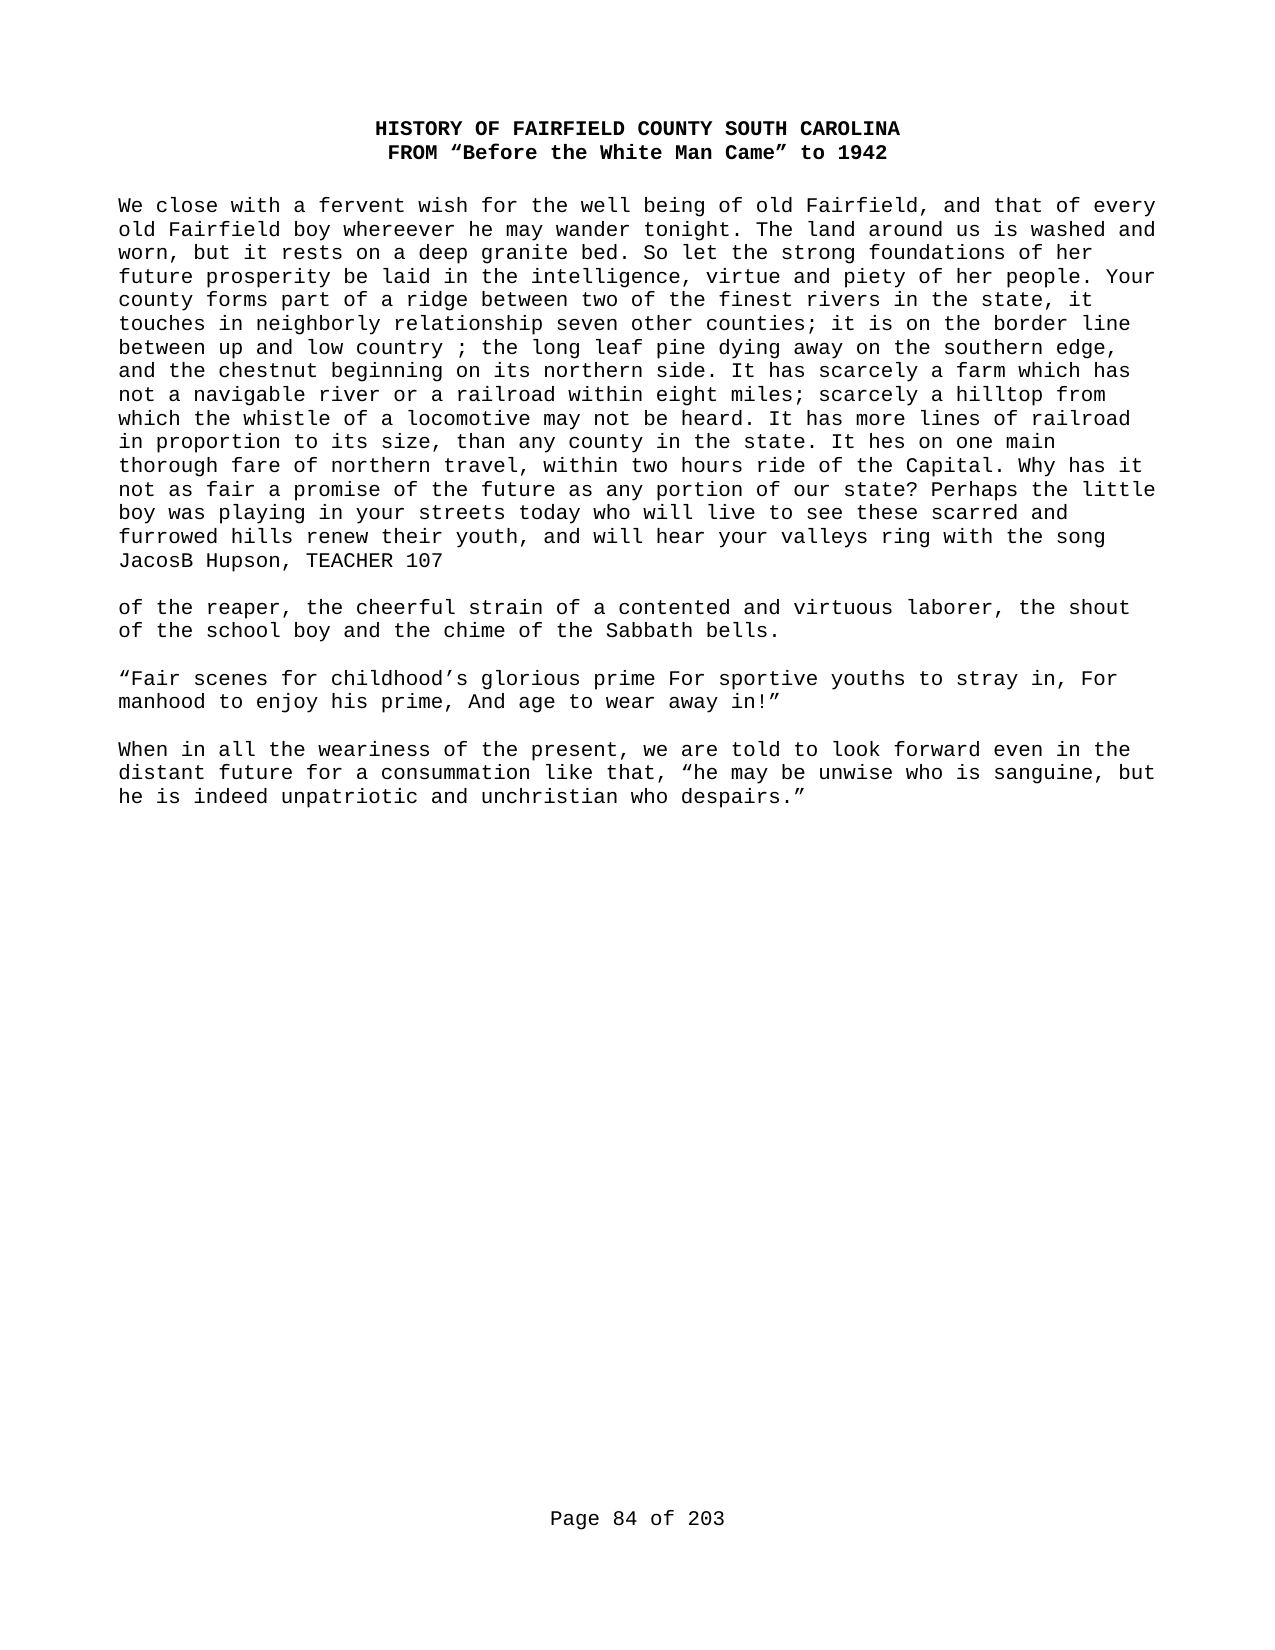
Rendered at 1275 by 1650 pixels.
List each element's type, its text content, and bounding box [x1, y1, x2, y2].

text “Fair scenes for childhood’s glorious prime For sportive youths to stray in, For manhood to enjoy his prime, And age to wear away in!” [118, 668, 1157, 715]
text We close with a fervent wish for the well being of old Fairfield, and that of every old Fairfield boy whereever he may wander tonight. The land around us is washed and worn, but it rests on a deep granite bed. So let the strong foundations of her future prosperity be laid in the intelligence, virtue and piety of her people. Your county forms part of a ridge between two of the finest rivers in the state, it touches in neighborly relationship seven other counties; it is on the border line between up and low country ; the long leaf pine dying away on the southern edge, and the chestnut beginning on its northern side. It has scarcely a farm which has not a navigable river or a railroad within eight miles; scarcely a hilltop from which the whistle of a locomotive may not be heard. It has more lines of railroad in proportion to its size, than any county in the state. It hes on one main thorough fare of northern travel, within two hours ride of the Capital. Why has it not as fair a promise of the future as any portion of our state? Perhaps the little boy was playing in your streets today who will live to see these scarred and furrowed hills renew their youth, and will hear your valleys ring with the song JacosB Hupson, TEACHER 107 [118, 195, 1157, 573]
text of the reaper, the cheerful strain of a contented and virtuous laborer, the shout of the school boy and the chime of the Sabbath bells. [118, 597, 1157, 644]
text When in all the weariness of the present, we are told to look forward even in the distant future for a consummation like that, “he may be unwise who is sanguine, but he is indeed unpatriotic and unchristian who despairs.” [118, 739, 1157, 810]
